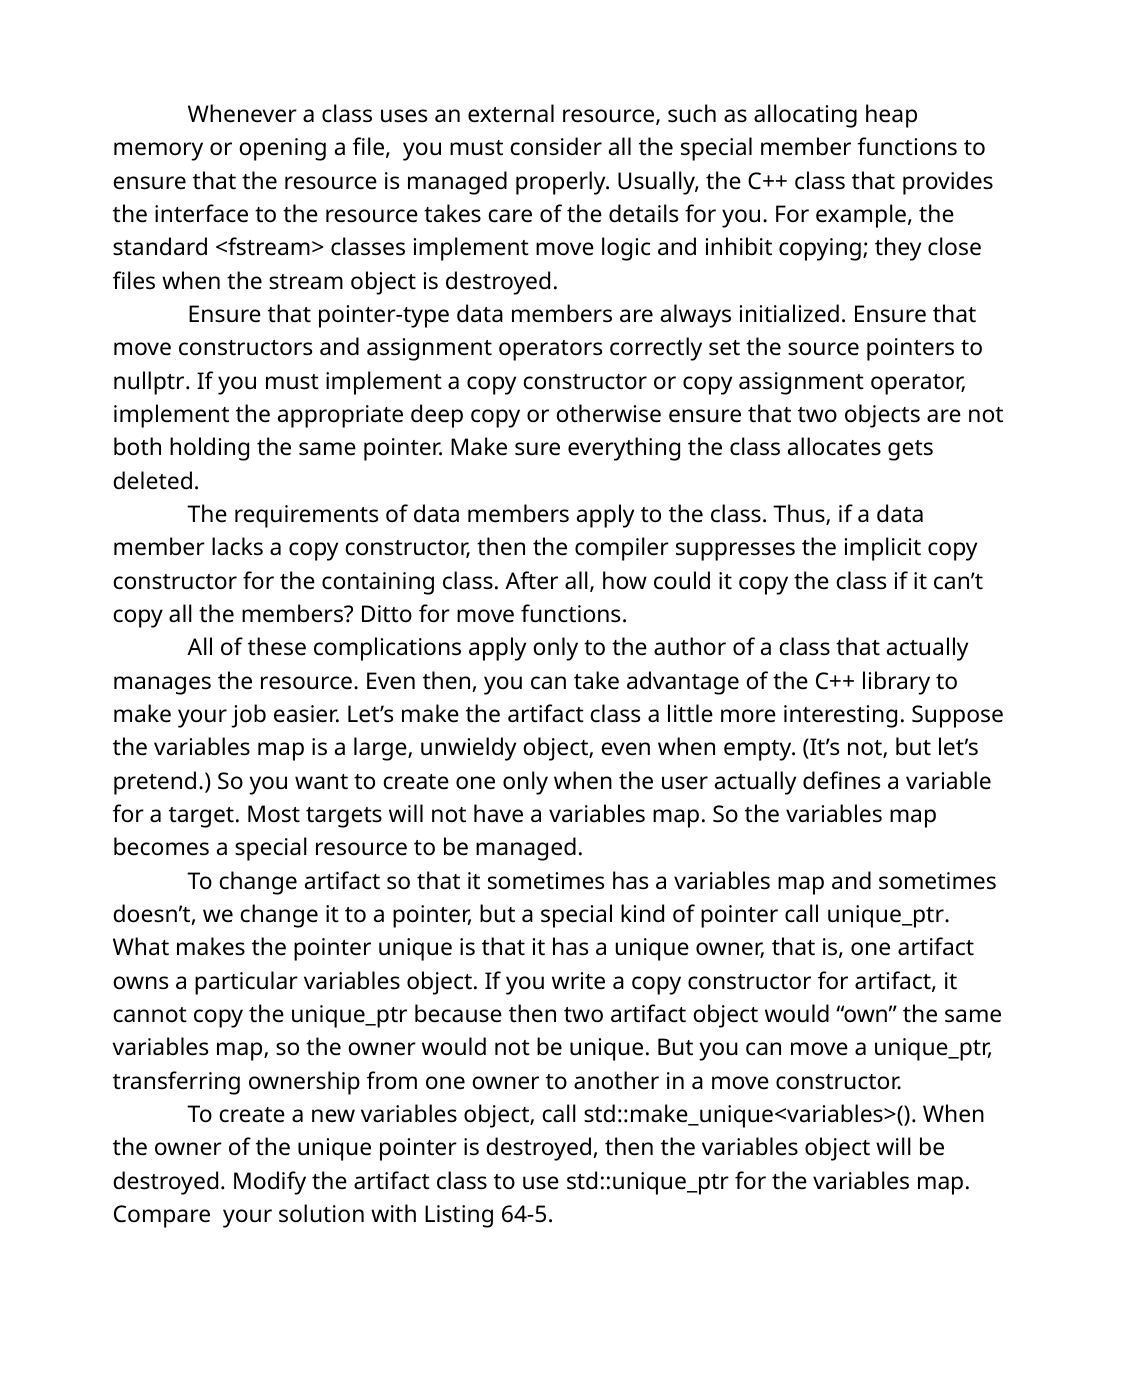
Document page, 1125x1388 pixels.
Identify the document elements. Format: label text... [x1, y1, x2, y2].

text Whenever a class uses an external resource, such as allocating heap memory or opening a file, you must consider all the special member functions to ensure that the resource is managed properly. Usually, the C++ class that provides the interface to the resource takes care of the details for you. For example, the standard <fstream> classes implement move logic and inhibit copying; they close files when the stream object is destroyed. [112, 96, 1012, 296]
text To create a new variables object, call std::make_unique<variables>(). When the owner of the unique pointer is destroyed, then the variables object will be destroyed. Modify the artifact class to use std::unique_ptr for the variables map. Compare your solution with Listing 64-5. [112, 1096, 1012, 1229]
text All of these complications apply only to the author of a class that actually manages the resource. Even then, you can take advantage of the C++ library to make your job easier. Let’s make the artifact class a little more interesting. Suppose the variables map is a large, unwieldy object, even when empty. (It’s not, but let’s pretend.) So you want to create one only when the user actually defines a variable for a target. Most targets will not have a variables map. So the variables map becomes a special resource to be managed. [112, 629, 1012, 863]
text To change artifact so that it sometimes has a variables map and sometimes doesn’t, we change it to a pointer, but a special kind of pointer call unique_ptr. What makes the pointer unique is that it has a unique owner, that is, one artifact owns a particular variables object. If you write a copy constructor for artifact, it cannot copy the unique_ptr because then two artifact object would “own” the same variables map, so the owner would not be unique. But you can move a unique_ptr, transferring ownership from one owner to another in a move constructor. [112, 863, 1012, 1096]
text The requirements of data members apply to the class. Thus, if a data member lacks a copy constructor, then the compiler suppresses the implicit copy constructor for the containing class. After all, how could it copy the class if it can’t copy all the members? Ditto for move functions. [112, 496, 1012, 629]
text Ensure that pointer-type data members are always initialized. Ensure that move constructors and assignment operators correctly set the source pointers to nullptr. If you must implement a copy constructor or copy assignment operator, implement the appropriate deep copy or otherwise ensure that two objects are not both holding the same pointer. Make sure everything the class allocates gets deleted. [112, 296, 1012, 496]
